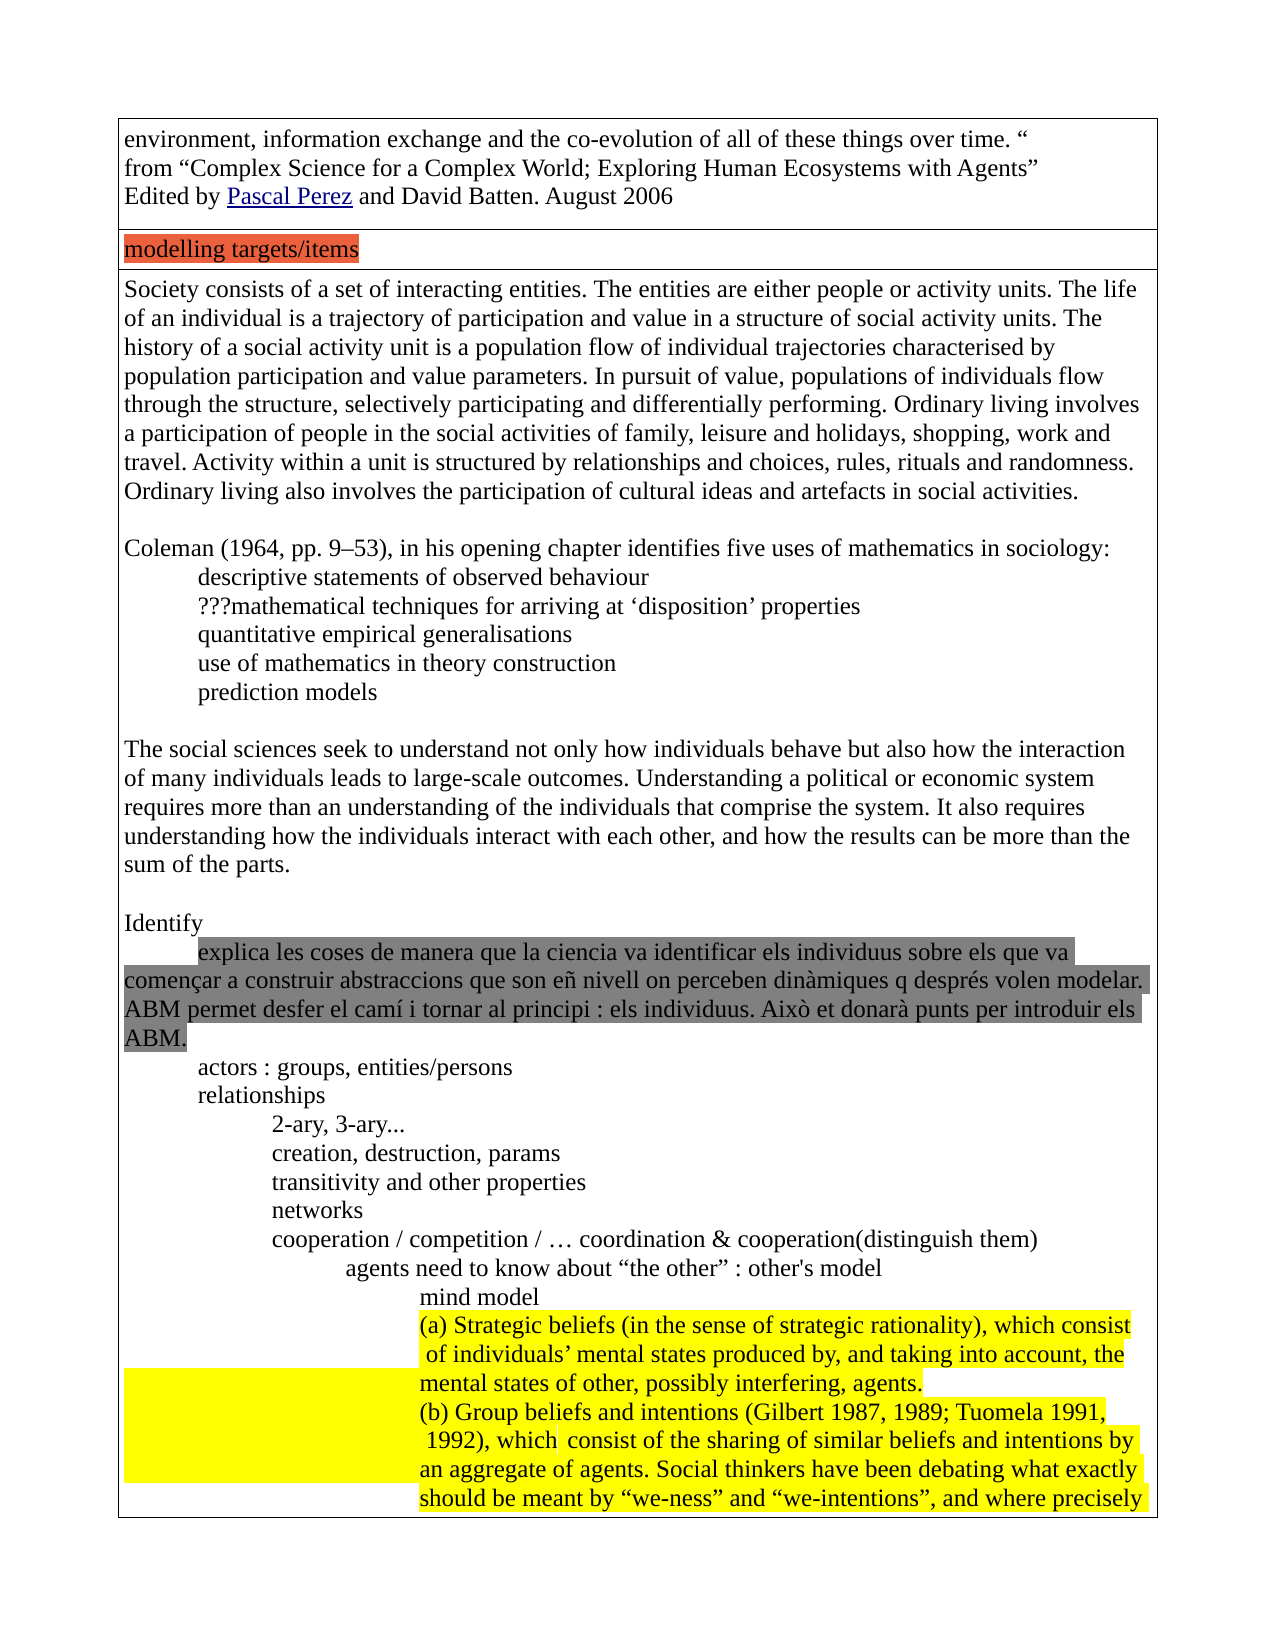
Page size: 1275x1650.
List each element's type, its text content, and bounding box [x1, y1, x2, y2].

table_cell environment, information exchange and the co-evolution of all of these things over time. “ from “Complex Science for a Complex World; Exploring Human Ecosystems with Agents” Edited by Pascal Perez and David Batten. August 2006 [119, 119, 1157, 228]
table_cell modelling targets/items [119, 230, 1157, 269]
table_cell Society consists of a set of interacting entities. The entities are either people or activity units. The life of an individual is a trajectory of participation and value in a structure of social activity units. The history of a social activity unit is a population flow of individual trajectories characterised by population participation and value parameters. In pursuit of value, populations of individuals flow through the structure, selectively participating and differentially performing. Ordinary living involves a participation of people in the social activities of family, leisure and holidays, shopping, work and travel. Activity within a unit is structured by relationships and choices, rules, rituals and randomness. Ordinary living also involves the participation of cultural ideas and artefacts in social activities. Coleman (1964, pp. 9–53), in his opening chapter identifies five uses of mathematics in sociology: descriptive statements of observed behaviour ???mathematical techniques for arriving at ‘disposition’ properties quantitative empirical generalisations use of mathematics in theory construction prediction models The social sciences seek to understand not only how individuals behave but also how the interaction of many individuals leads to large-scale outcomes. Understanding a political or economic system requires more than an understanding of the individuals that comprise the system. It also requires understanding how the individuals interact with each other, and how the results can be more than the sum of the parts. Identify explica les coses de manera que la ciencia va identificar els individuus sobre els que va començar a construir abstraccions que son eñ nivell on perceben dinàmiques q després volen modelar. ABM permet desfer el camí i tornar al principi : els individuus. Això et donarà punts per introduir els ABM. actors : groups, entities/persons relationships 2-ary, 3-ary... creation, destruction, params transitivity and other properties networks cooperation / competition / … coordination & cooperation(distinguish them) agents need to know about “the other” : other's model mind model (a) Strategic beliefs (in the sense of strategic rationality), which consist of individuals’ mental states produced by, and taking into account, the mental states of other, possibly interfering, agents. (b) Group beliefs and intentions (Gilbert 1987, 1989; Tuomela 1991, 1992), which consist of the sharing of similar beliefs and intentions by an aggregate of agents. Social thinkers have been debating what exactly should be meant by “we-ness” and “we-intentions”, and where precisely [119, 270, 1157, 1517]
